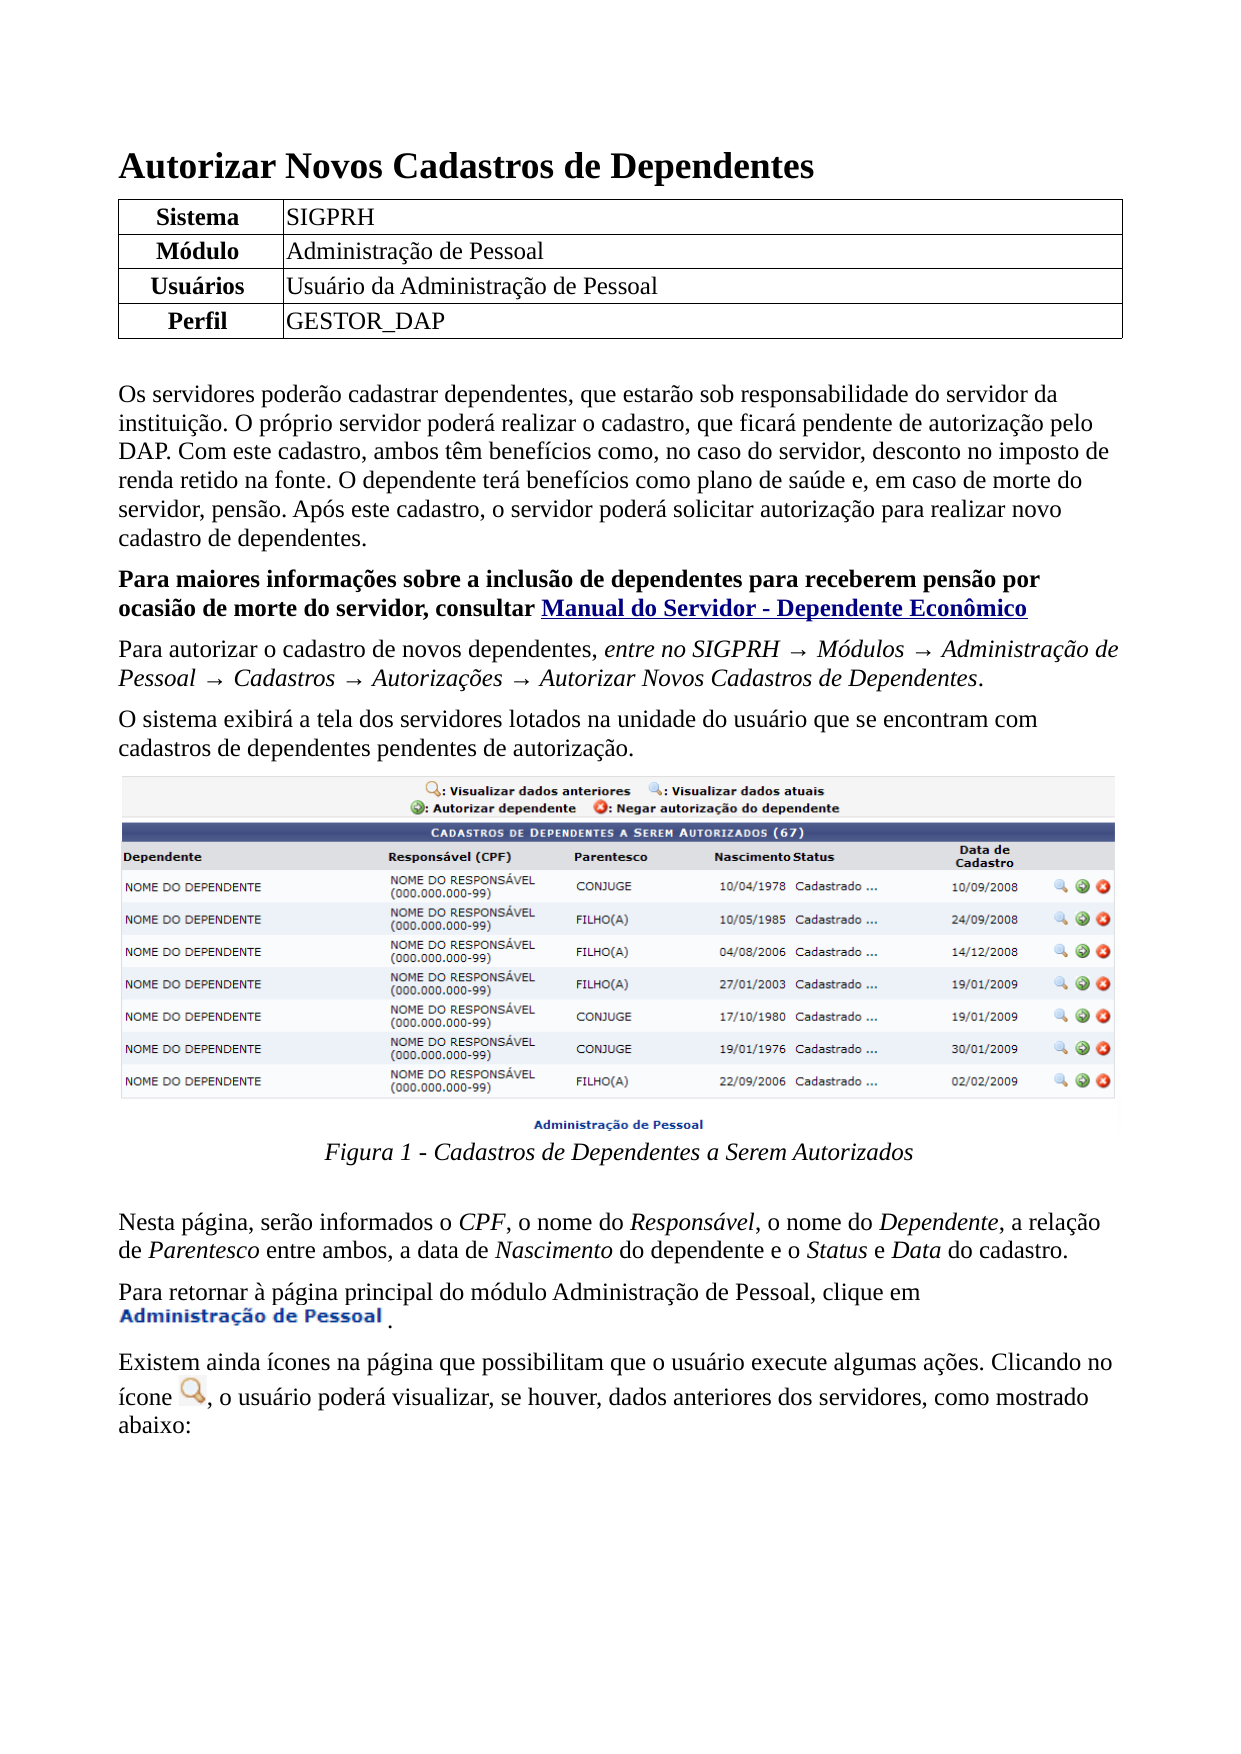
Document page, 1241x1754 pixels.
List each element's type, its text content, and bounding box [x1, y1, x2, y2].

text Os servidores poderão cadastrar dependentes, que estarão sob responsabilidade do servidor da instituição. O próprio servidor poderá realizar o cadastro, que ficará pendente de autorização pelo DAP. Com este cadastro, ambos têm benefícios como, no caso do servidor, desconto no imposto de renda retido na fonte. O dependente terá benefícios como plano de saúde e, em caso de morte do servidor, pensão. Após este cadastro, o servidor poderá solicitar autorização para realizar novo cadastro de dependentes. [118, 379, 1122, 551]
subtitle Autorizar Novos Cadastros de Dependentes [118, 143, 1122, 186]
table_cell Usuários [119, 269, 283, 303]
table_cell Perfil [119, 304, 283, 337]
table_cell GESTOR_DAP [284, 304, 1122, 337]
table_cell Módulo [119, 235, 283, 268]
table_cell Usuário da Administração de Pessoal [284, 269, 1122, 303]
picture [118, 1305, 387, 1329]
text Nesta página, serão informados o CPF, o nome do Responsável, o nome do Dependente, a relação de Parentesco entre ambos, a data de Nascimento do dependente e o Status e Data do cadastro. [118, 1207, 1122, 1264]
text Para retornar à página principal do módulo Administração de Pessoal, clique em . [118, 1277, 1122, 1334]
text Existem ainda ícones na página que possibilitam que o usuário execute algumas ações. Clicando no ícone , o usuário poderá visualizar, se houver, dados anteriores dos servidores, como mostrado abaixo: [118, 1347, 1122, 1439]
table_cell Administração de Pessoal [284, 235, 1122, 268]
table_header Sistema [119, 200, 283, 233]
picture [118, 773, 1123, 1137]
table_header SIGPRH [284, 200, 1122, 233]
text Para autorizar o cadastro de novos dependentes, entre no SIGPRH → Módulos → Administração de Pessoal → Cadastros → Autorizações → Autorizar Novos Cadastros de Dependentes. [118, 634, 1122, 691]
text Para maiores informações sobre a inclusão de dependentes para receberem pensão por ocasião de morte do servidor, consultar Manual do Servidor - Dependente Econômico [118, 564, 1122, 621]
text Figura 1 - Cadastros de Dependentes a Serem Autorizados [118, 1137, 1122, 1165]
picture [178, 1375, 207, 1406]
text O sistema exibirá a tela dos servidores lotados na unidade do usuário que se encontram com cadastros de dependentes pendentes de autorização. [118, 704, 1122, 761]
